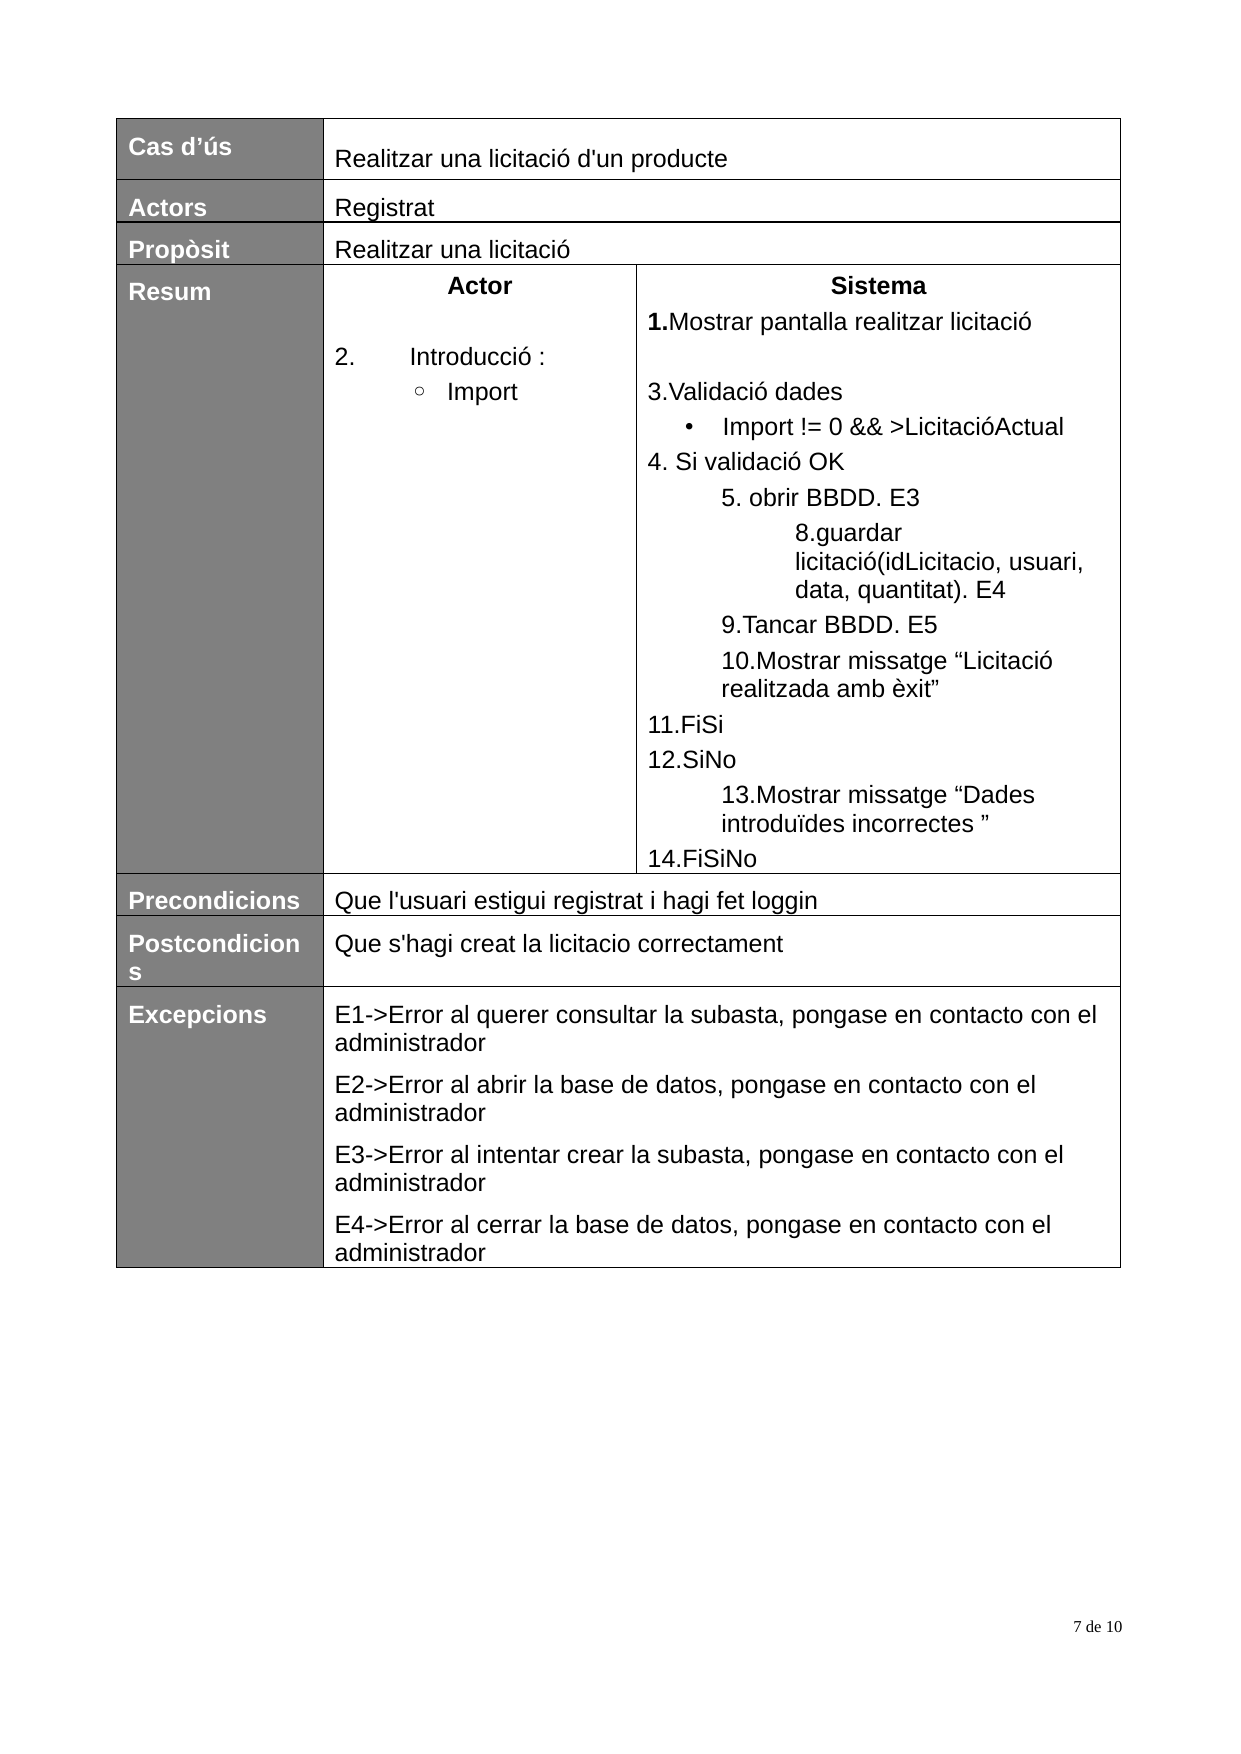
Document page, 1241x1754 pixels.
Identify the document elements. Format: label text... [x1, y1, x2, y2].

table_cell Actors [117, 180, 323, 221]
table_cell Que l'usuari estigui registrat i hagi fet loggin [324, 874, 1120, 915]
table_cell Excepcions [117, 987, 323, 1267]
table_cell Registrat [324, 180, 1120, 221]
table_cell Sistema 1.Mostrar pantalla realitzar licitació 3.Validació dades Import != 0 && >LicitacióActual 4. Si validació OK 5. obrir BBDD. E3 8.guardar licitació(idLicitacio, usuari, data, quantitat). E4 9.Tancar BBDD. E5 10.Mostrar missatge “Licitació realitzada amb èxit” 11.FiSi 12.SiNo 13.Mostrar missatge “Dades introduïdes incorrectes ” 14.FiSiNo [637, 265, 1120, 873]
table_header Realitzar una licitació d'un producte [324, 119, 1120, 179]
table_cell Resum [117, 265, 323, 873]
table_cell Postcondicions [117, 916, 323, 986]
table_cell Actor Introducció : Import [324, 265, 636, 873]
table_cell Realitzar una licitació [324, 223, 1120, 264]
table_cell Que s'hagi creat la licitacio correctament [324, 916, 1120, 986]
table_header Cas d’ús [117, 119, 323, 179]
table_cell E1->Error al querer consultar la subasta, pongase en contacto con el administrador E2->Error al abrir la base de datos, pongase en contacto con el administrador E3->Error al intentar crear la subasta, pongase en contacto con el administrador E4->Error al cerrar la base de datos, pongase en contacto con el administrador [324, 987, 1120, 1267]
table_cell Propòsit [117, 223, 323, 264]
table_cell Precondicions [117, 874, 323, 915]
